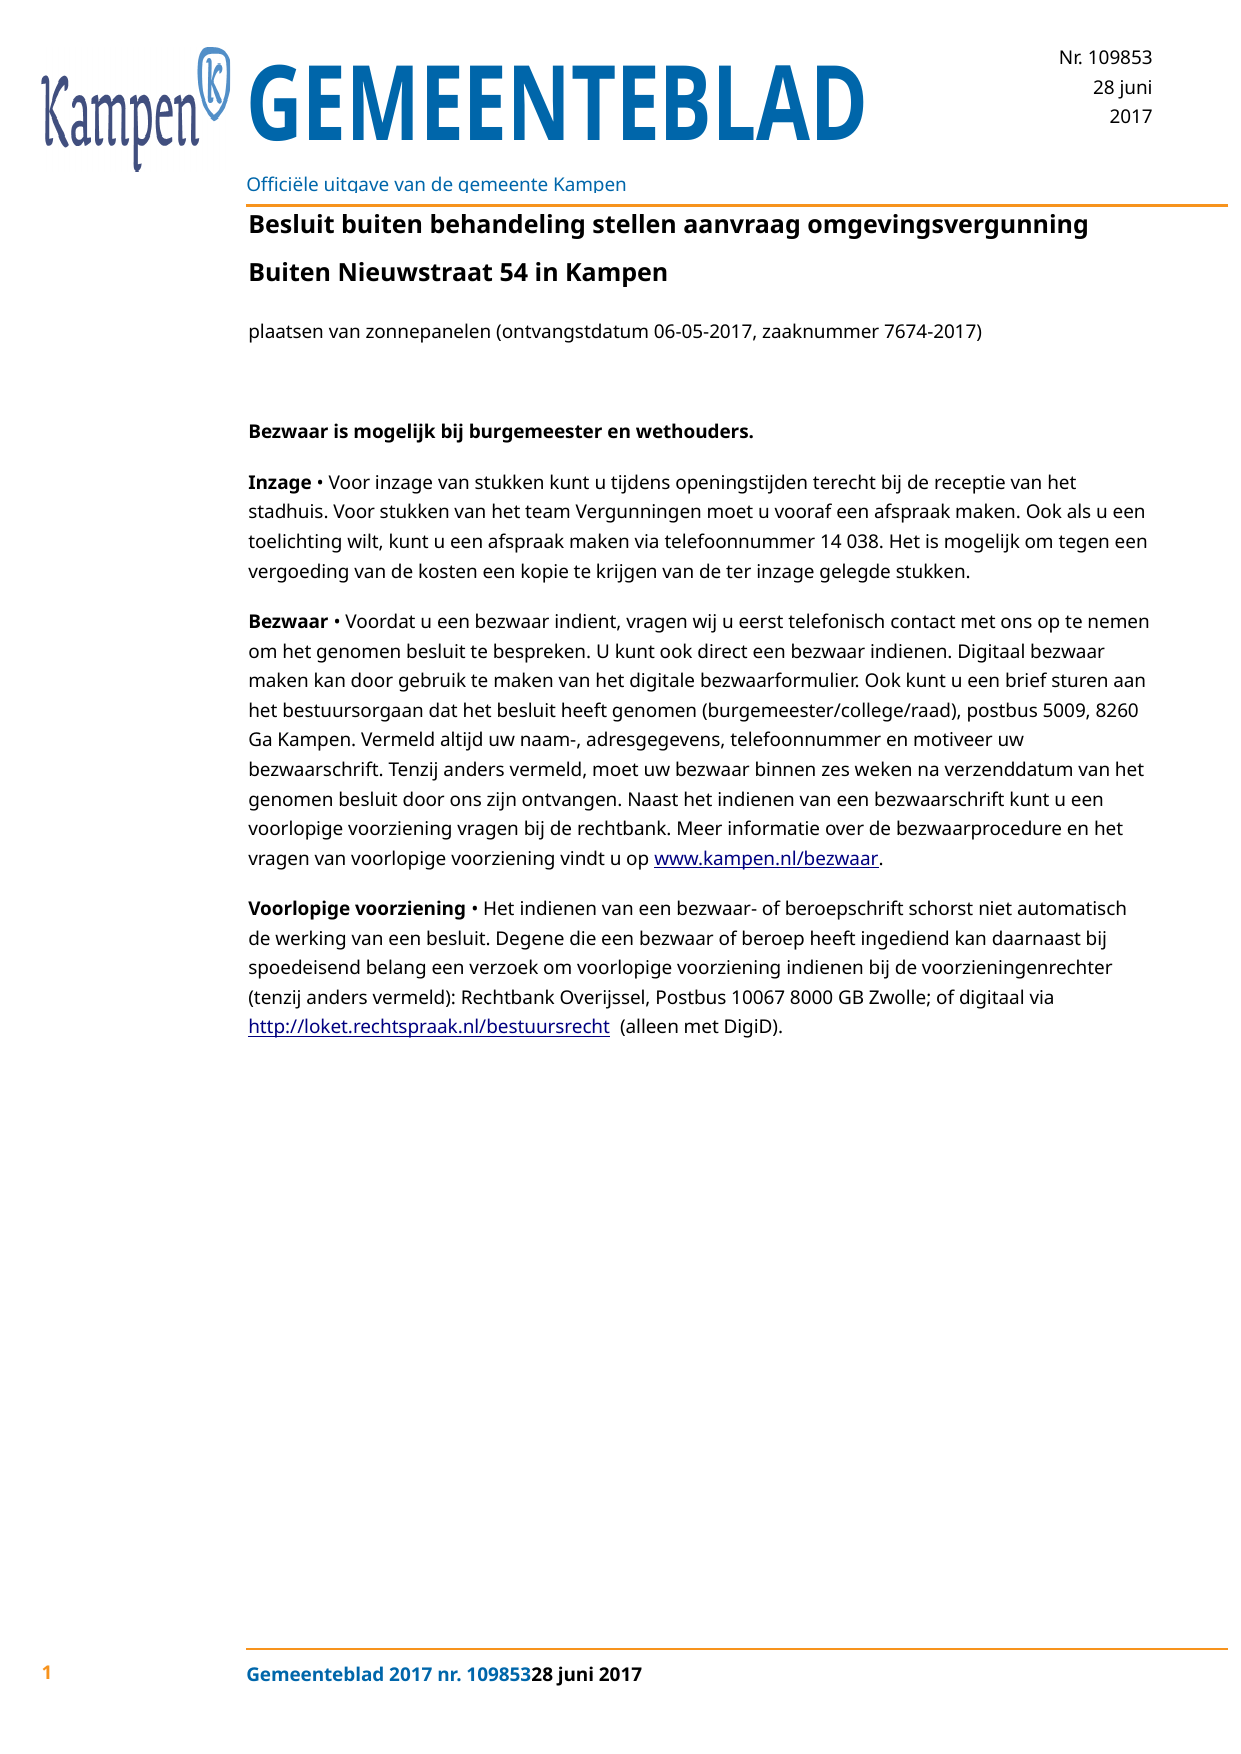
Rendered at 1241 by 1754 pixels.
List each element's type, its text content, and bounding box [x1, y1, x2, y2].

text Bezwaar • Voordat u een bezwaar indient, vragen wij u eerst telefonisch contact met ons op te nemen om het genomen besluit te bespreken. U kunt ook direct een bezwaar indienen. Digitaal bezwaar maken kan door gebruik te maken van het digitale bezwaarformulier. Ook kunt u een brief sturen aan het bestuursorgaan dat het besluit heeft genomen (burgemeester/college/raad), postbus 5009, 8260 Ga Kampen. Vermeld altijd uw naam-, adresgegevens, telefoonnummer en motiveer uw bezwaarschrift. Tenzij anders vermeld, moet uw bezwaar binnen zes weken na verzenddatum van het genomen besluit door ons zijn ontvangen. Naast het indienen van een bezwaarschrift kunt u een voorlopige voorziening vragen bij de rechtbank. Meer informatie over de bezwaarprocedure en het vragen van voorlopige voorziening vindt u op www.kampen.nl/bezwaar. [248, 608, 1152, 871]
picture [41, 47, 231, 172]
text Inzage • Voor inzage van stukken kunt u tijdens openingstijden terecht bij de receptie van het stadhuis. Voor stukken van het team Vergunningen moet u vooraf een afspraak maken. Ook als u een toelichting wilt, kunt u een afspraak maken via telefoonnummer 14 038. Het is mogelijk om tegen een vergoeding van de kosten een kopie te krijgen van de ter inzage gelegde stukken. [248, 469, 1152, 584]
text plaatsen van zonnepanelen (ontvangstdatum 06-05-2017, zaaknummer 7674-2017) [248, 318, 1152, 344]
text Voorlopige voorziening • Het indienen van een bezwaar- of beroepschrift schorst niet automatisch de werking van een besluit. Degene die een bezwaar of beroep heeft ingediend kan daarnaast bij spoedeisend belang een verzoek om voorlopige voorziening indienen bij de voorzieningenrechter (tenzij anders vermeld): Rechtbank Overijssel, Postbus 10067 8000 GB Zwolle; of digitaal via http://loket.rechtspraak.nl/bestuursrecht (alleen met DigiD). [248, 895, 1152, 1039]
text Bezwaar is mogelijk bij burgemeester en wethouders. [248, 419, 1152, 444]
text Besluit buiten behandeling stellen aanvraag omgevingsvergunning Buiten Nieuwstraat 54 in Kampen [248, 207, 1152, 288]
